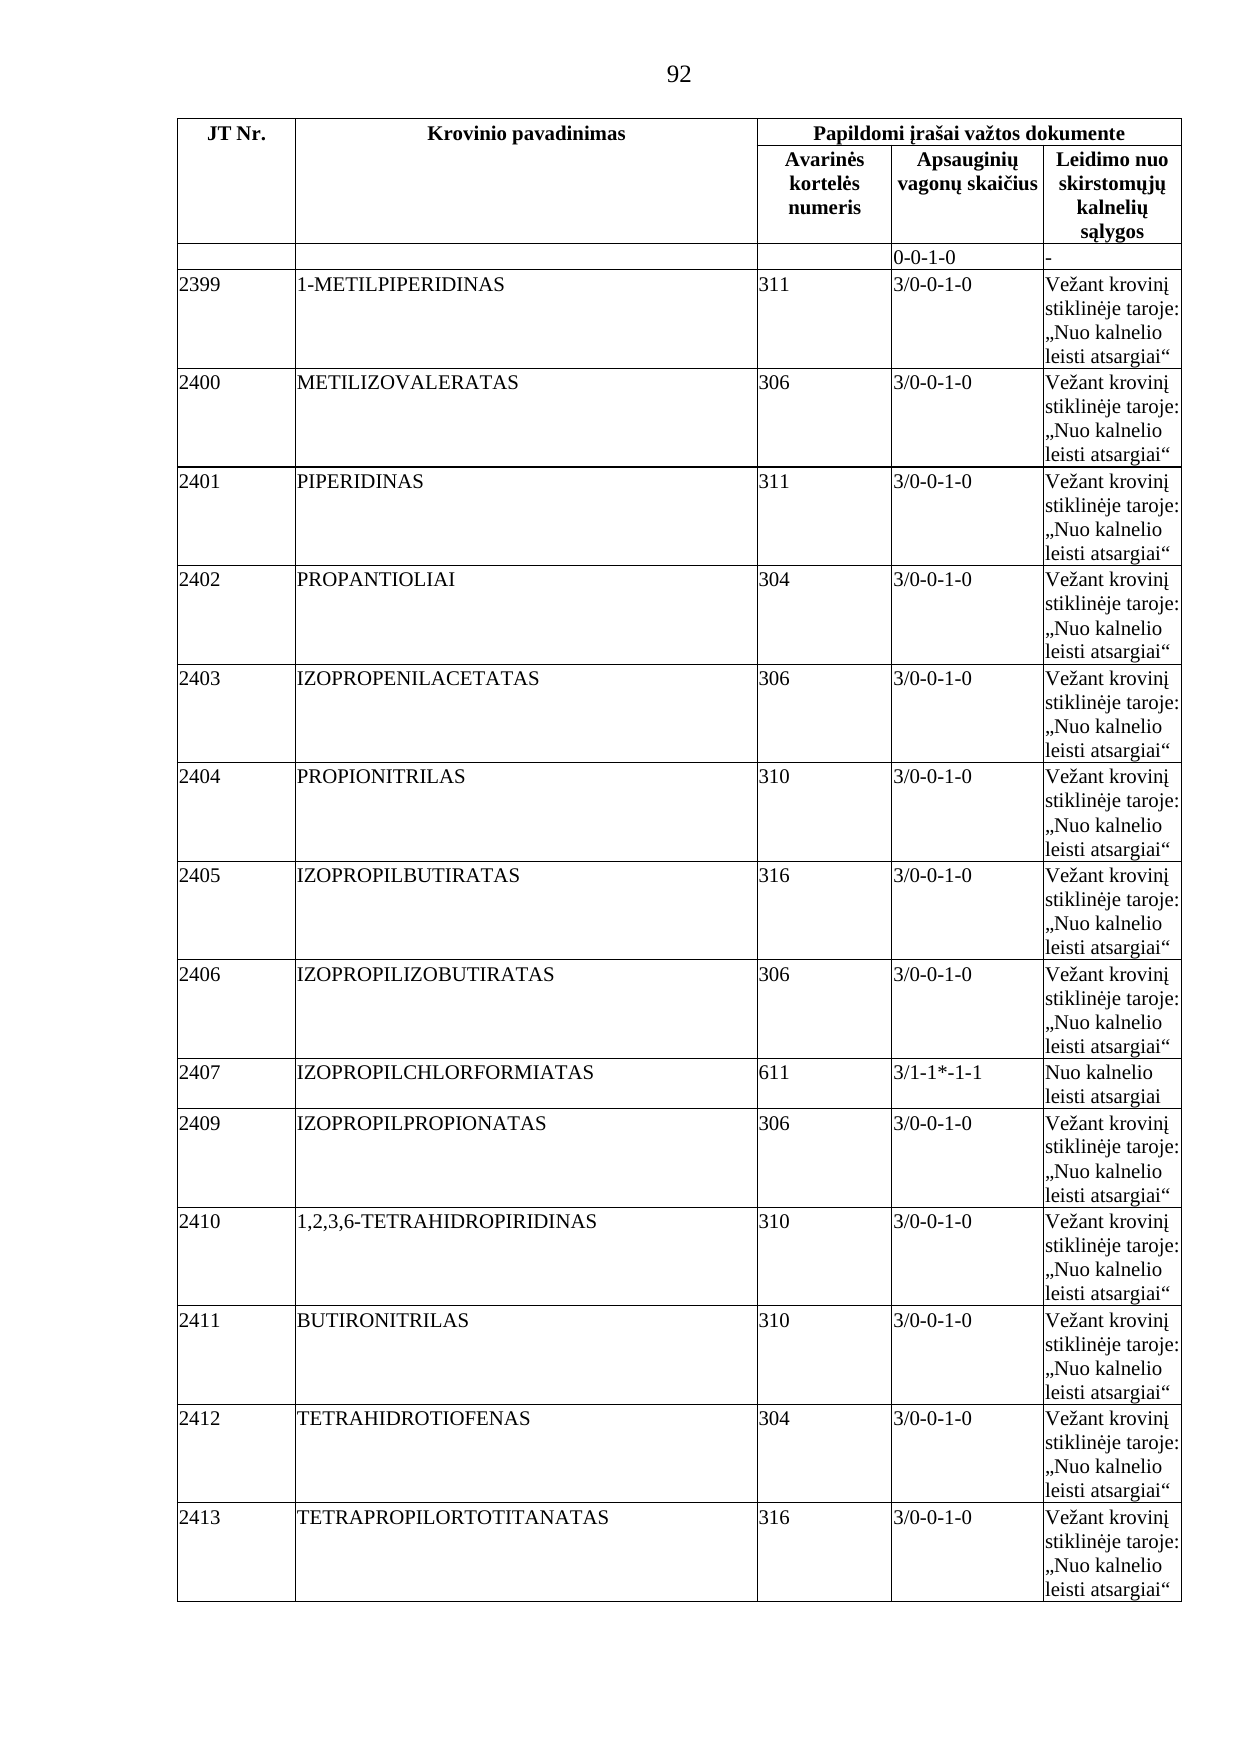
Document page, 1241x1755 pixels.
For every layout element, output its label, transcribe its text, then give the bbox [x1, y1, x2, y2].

table_header Krovinio pavadinimas [296, 119, 757, 243]
table_cell 3/0-0-1-0 [892, 1208, 1043, 1305]
table_cell 316 [758, 862, 891, 959]
table_cell METILIZOVALERATAS [296, 369, 757, 466]
table_cell Nuo kalnelio leisti atsargiai [1044, 1059, 1181, 1108]
table_cell Avarinės kortelės numeris [758, 146, 891, 243]
table_cell Apsauginių vagonų skaičius [892, 146, 1043, 243]
table_cell 306 [758, 960, 891, 1058]
table_cell 311 [758, 468, 891, 565]
table_cell Vežant krovinį stiklinėje taroje: „Nuo kalnelio leisti atsargiai“ [1044, 1405, 1181, 1502]
table_cell Vežant krovinį stiklinėje taroje: „Nuo kalnelio leisti atsargiai“ [1044, 270, 1181, 368]
table_cell 310 [758, 1208, 891, 1305]
table_cell 1,2,3,6-TETRAHIDROPIRIDINAS [296, 1208, 757, 1305]
table_cell Vežant krovinį stiklinėje taroje: „Nuo kalnelio leisti atsargiai“ [1044, 763, 1181, 861]
table_header Papildomi įrašai važtos dokumente [758, 119, 1181, 144]
table_cell IZOPROPILBUTIRATAS [296, 862, 757, 959]
table_cell IZOPROPILIZOBUTIRATAS [296, 960, 757, 1058]
table_cell 3/0-0-1-0 [892, 665, 1043, 762]
table_cell Leidimo nuo skirstomųjų kalnelių sąlygos [1044, 146, 1181, 243]
table_cell Vežant krovinį stiklinėje taroje: „Nuo kalnelio leisti atsargiai“ [1044, 862, 1181, 959]
table_cell 2413 [178, 1503, 295, 1601]
table_cell 3/1-1*-1-1 [892, 1059, 1043, 1108]
table_cell IZOPROPILPROPIONATAS [296, 1109, 757, 1207]
table_cell Vežant krovinį stiklinėje taroje: „Nuo kalnelio leisti atsargiai“ [1044, 1109, 1181, 1207]
table_cell BUTIRONITRILAS [296, 1306, 757, 1404]
table_cell Vežant krovinį stiklinėje taroje: „Nuo kalnelio leisti atsargiai“ [1044, 369, 1181, 466]
table_cell 316 [758, 1503, 891, 1601]
table_cell 3/0-0-1-0 [892, 862, 1043, 959]
table_cell Vežant krovinį stiklinėje taroje: „Nuo kalnelio leisti atsargiai“ [1044, 960, 1181, 1058]
table_cell 3/0-0-1-0 [892, 369, 1043, 466]
table_cell 3/0-0-1-0 [892, 763, 1043, 861]
table_cell 3/0-0-1-0 [892, 270, 1043, 368]
table_cell 2402 [178, 566, 295, 663]
table_cell TETRAPROPILORTOTITANATAS [296, 1503, 757, 1601]
table_cell 2399 [178, 270, 295, 368]
table_cell 2404 [178, 763, 295, 861]
table_cell PROPIONITRILAS [296, 763, 757, 861]
table_cell 310 [758, 763, 891, 861]
table_cell 2410 [178, 1208, 295, 1305]
table_cell 306 [758, 665, 891, 762]
table_cell 2403 [178, 665, 295, 762]
table_cell Vežant krovinį stiklinėje taroje: „Nuo kalnelio leisti atsargiai“ [1044, 468, 1181, 565]
table_cell Vežant krovinį stiklinėje taroje: „Nuo kalnelio leisti atsargiai“ [1044, 1208, 1181, 1305]
table_cell 2407 [178, 1059, 295, 1108]
table_cell [296, 244, 757, 269]
table_cell 611 [758, 1059, 891, 1108]
table_cell 3/0-0-1-0 [892, 960, 1043, 1058]
table_cell 2400 [178, 369, 295, 466]
table_cell 311 [758, 270, 891, 368]
table_cell 3/0-0-1-0 [892, 1405, 1043, 1502]
table_cell 2406 [178, 960, 295, 1058]
table_cell Vežant krovinį stiklinėje taroje: „Nuo kalnelio leisti atsargiai“ [1044, 1306, 1181, 1404]
table_cell 3/0-0-1-0 [892, 1306, 1043, 1404]
table_cell IZOPROPILCHLORFORMIATAS [296, 1059, 757, 1108]
table_cell TETRAHIDROTIOFENAS [296, 1405, 757, 1502]
table_cell 1-METILPIPERIDINAS [296, 270, 757, 368]
table_cell 3/0-0-1-0 [892, 468, 1043, 565]
table_cell Vežant krovinį stiklinėje taroje: „Nuo kalnelio leisti atsargiai“ [1044, 1503, 1181, 1601]
table_cell 2401 [178, 468, 295, 565]
table_cell Vežant krovinį stiklinėje taroje: „Nuo kalnelio leisti atsargiai“ [1044, 665, 1181, 762]
table_cell Vežant krovinį stiklinėje taroje: „Nuo kalnelio leisti atsargiai“ [1044, 566, 1181, 663]
table_cell 3/0-0-1-0 [892, 566, 1043, 663]
table_cell 0-0-1-0 [892, 244, 1043, 269]
table_cell 306 [758, 369, 891, 466]
table_cell 306 [758, 1109, 891, 1207]
table_header JT Nr. [178, 119, 295, 243]
table_cell PROPANTIOLIAI [296, 566, 757, 663]
table_cell 2409 [178, 1109, 295, 1207]
table_cell 304 [758, 566, 891, 663]
table_cell 3/0-0-1-0 [892, 1503, 1043, 1601]
table_cell [758, 244, 891, 269]
table_cell 3/0-0-1-0 [892, 1109, 1043, 1207]
table_cell 2412 [178, 1405, 295, 1502]
table_cell PIPERIDINAS [296, 468, 757, 565]
table_cell 304 [758, 1405, 891, 1502]
table_cell [178, 244, 295, 269]
table_cell - [1044, 244, 1181, 269]
table_cell 2405 [178, 862, 295, 959]
table_cell 2411 [178, 1306, 295, 1404]
table_cell 310 [758, 1306, 891, 1404]
table_cell IZOPROPENILACETATAS [296, 665, 757, 762]
